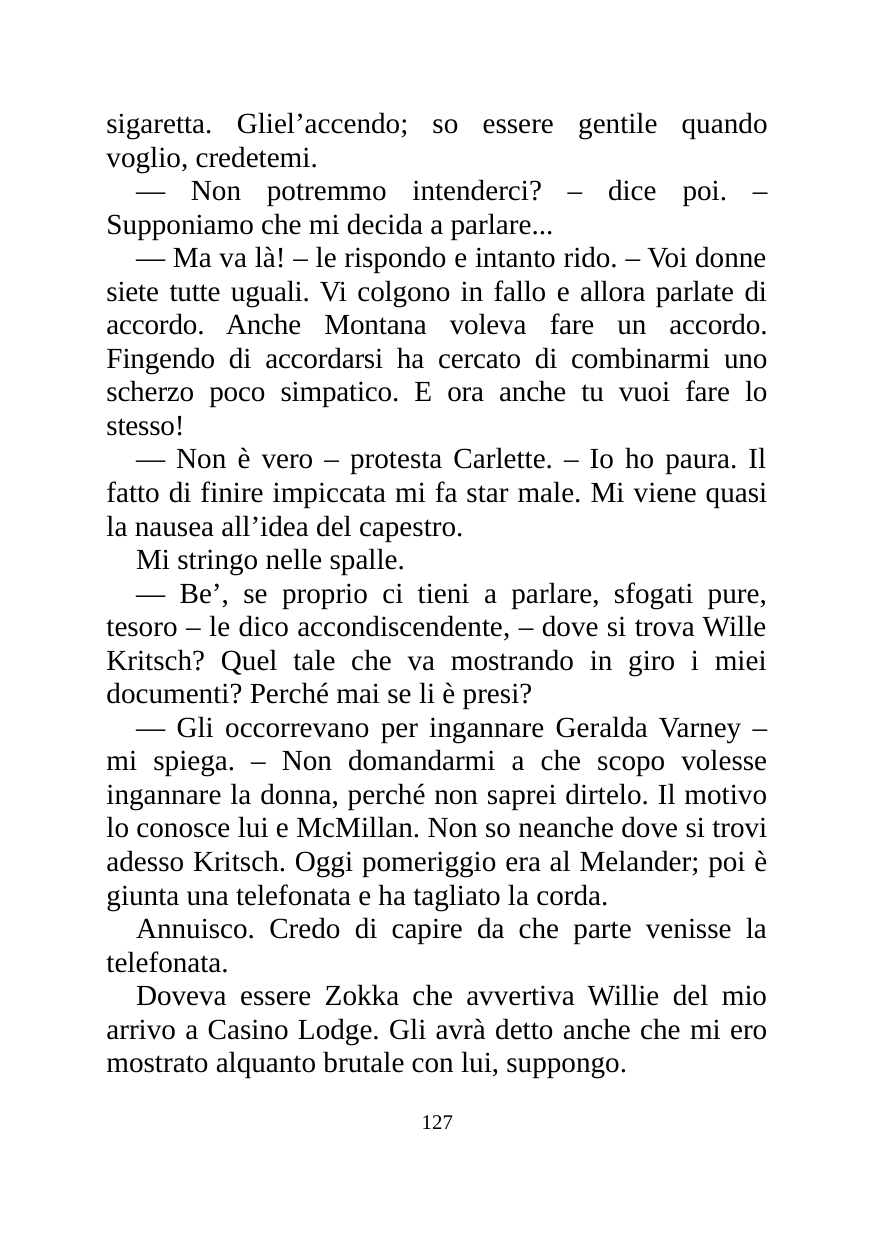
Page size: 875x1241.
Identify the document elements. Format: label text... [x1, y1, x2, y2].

text — Non potremmo intenderci? – dice poi. – Supponiamo che mi decida a parlare... [106, 173, 768, 240]
text — Be’, se proprio ci tieni a parlare, sfogati pure, tesoro – le dico accondiscendente, – dove si trova Wille Kritsch? Quel tale che va mostrando in giro i miei documenti? Perché mai se li è presi? [106, 576, 768, 710]
text — Non è vero – protesta Carlette. – Io ho paura. Il fatto di finire impiccata mi fa star male. Mi viene quasi la nausea all’idea del capestro. [106, 442, 768, 542]
text Doveva essere Zokka che avvertiva Willie del mio arrivo a Casino Lodge. Gli avrà detto anche che mi ero mostrato alquanto brutale con lui, suppongo. [106, 978, 768, 1079]
text Mi stringo nelle spalle. [106, 542, 768, 576]
text — Ma va là! – le rispondo e intanto rido. – Voi donne siete tutte uguali. Vi colgono in fallo e allora parlate di accordo. Anche Montana voleva fare un accordo. Fingendo di accordarsi ha cercato di combinarmi uno scherzo poco simpatico. E ora anche tu vuoi fare lo stesso! [106, 240, 768, 442]
text — Gli occorrevano per ingannare Geralda Varney – mi spiega. – Non domandarmi a che scopo volesse ingannare la donna, perché non saprei dirtelo. Il motivo lo conosce lui e McMillan. Non so neanche dove si trovi adesso Kritsch. Oggi pomeriggio era al Melander; poi è giunta una telefonata e ha tagliato la corda. [106, 710, 768, 911]
text sigaretta. Gliel’accendo; so essere gentile quando voglio, credetemi. [106, 106, 768, 173]
text Annuisco. Credo di capire da che parte venisse la telefonata. [106, 911, 768, 978]
